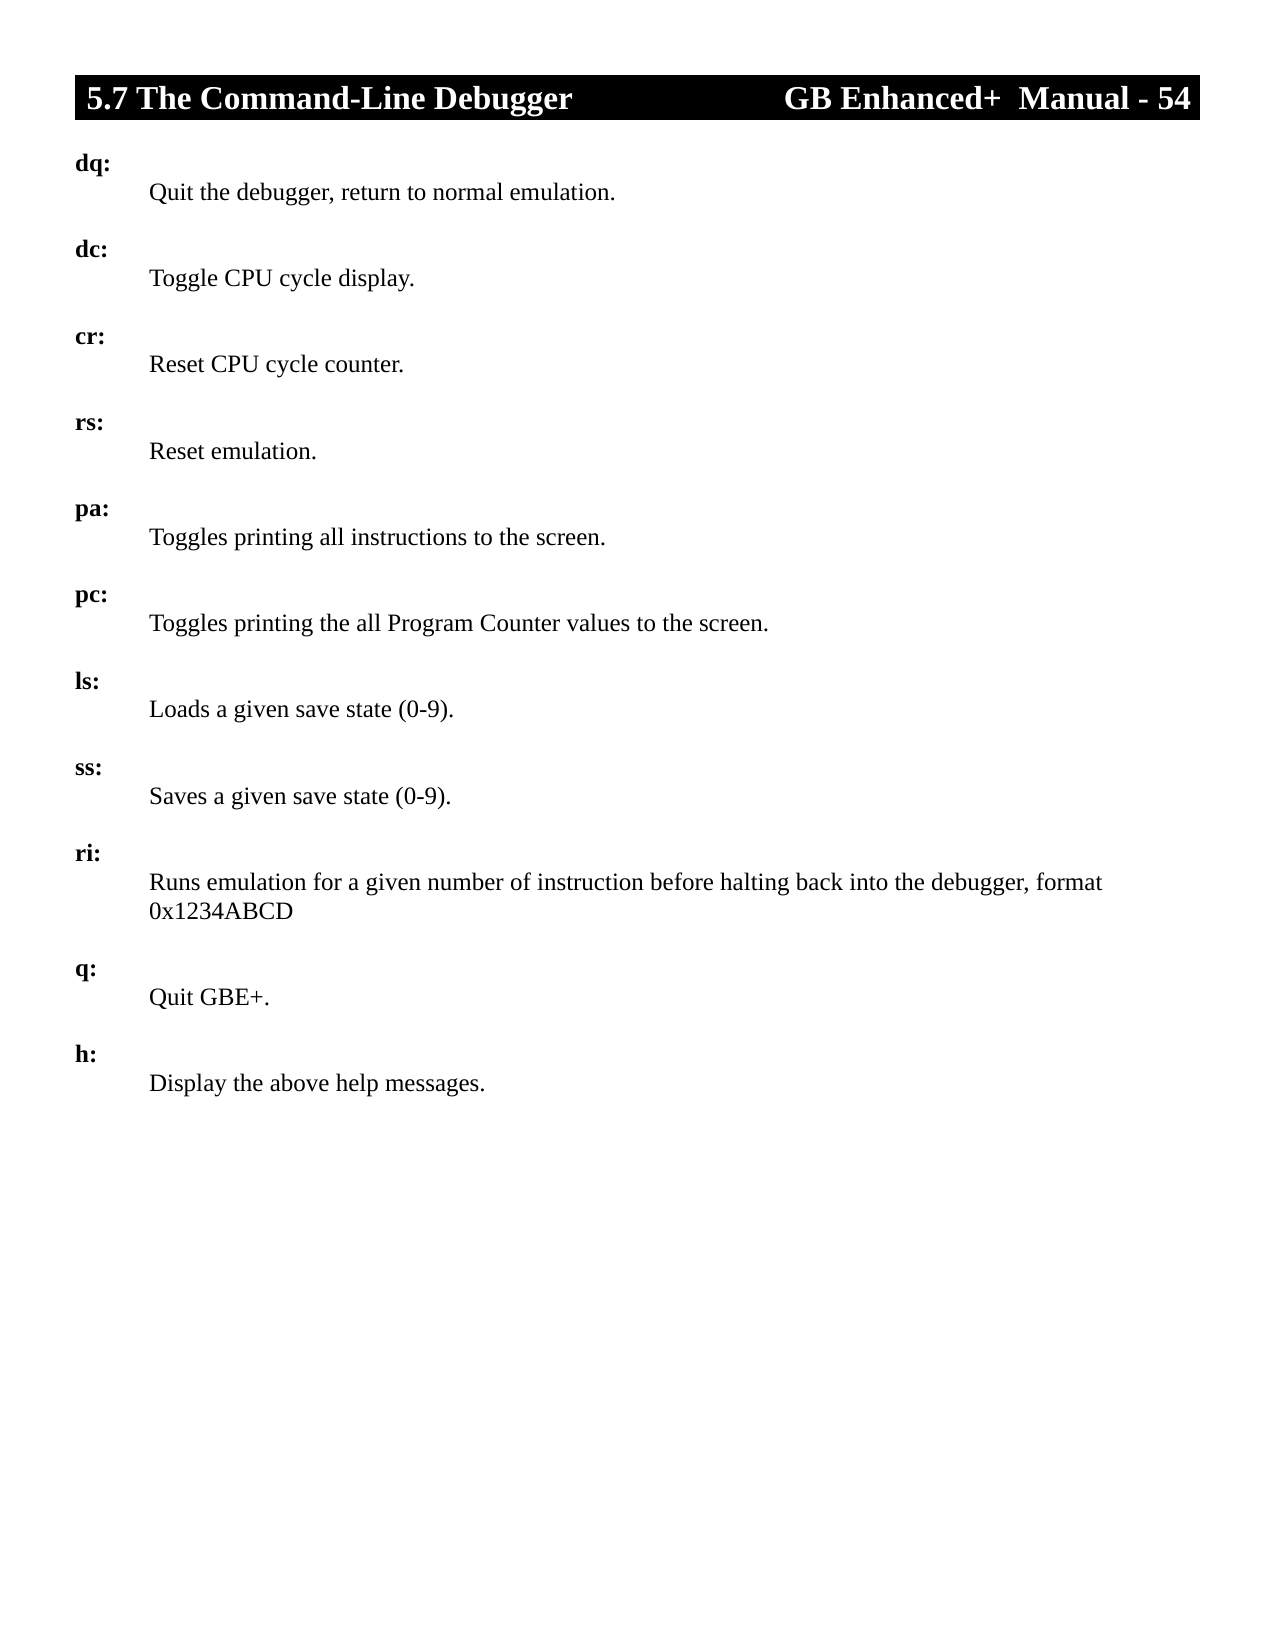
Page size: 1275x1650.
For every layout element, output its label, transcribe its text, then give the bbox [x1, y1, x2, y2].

text Quit the debugger, return to normal emulation. [75, 177, 1200, 206]
text cr: [75, 321, 1200, 349]
text pa: [75, 493, 1200, 522]
text Display the above help messages. [75, 1068, 1200, 1097]
text Runs emulation for a given number of instruction before halting back into the debugger, format 0x1234ABCD [75, 867, 1200, 924]
text Saves a given save state (0-9). [75, 781, 1200, 809]
text ri: [75, 838, 1200, 867]
text Loads a given save state (0-9). [75, 694, 1200, 723]
text Toggles printing all instructions to the screen. [75, 522, 1200, 551]
text ls: [75, 666, 1200, 694]
text dc: [75, 234, 1200, 263]
text Reset CPU cycle counter. [75, 349, 1200, 378]
text Quit GBE+. [75, 982, 1200, 1011]
text rs: [75, 407, 1200, 436]
text Toggle CPU cycle display. [75, 263, 1200, 292]
text q: [75, 953, 1200, 982]
text Toggles printing the all Program Counter values to the screen. [75, 608, 1200, 637]
text h: [75, 1039, 1200, 1068]
text ss: [75, 752, 1200, 781]
text dq: [75, 148, 1200, 177]
text Reset emulation. [75, 436, 1200, 464]
text pc: [75, 579, 1200, 608]
text 5.7 The Command-Line Debugger GB Enhanced+ Manual - 54 [75, 75, 1200, 119]
